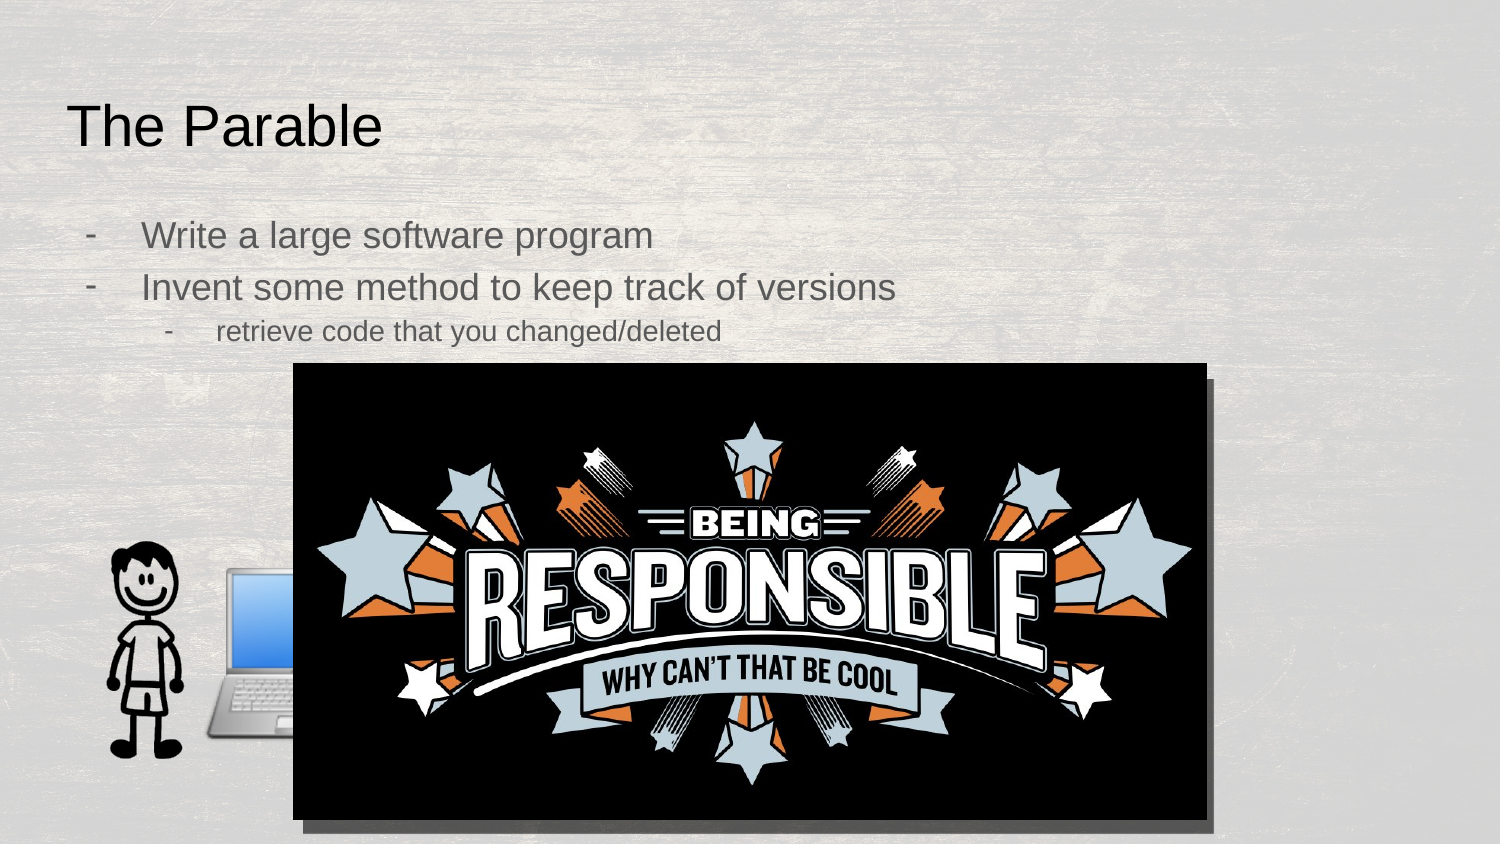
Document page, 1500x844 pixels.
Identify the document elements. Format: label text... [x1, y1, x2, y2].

list Write a large software program Invent some method to keep track of versions retrieve code that you changed/deleted [51, 189, 1449, 750]
title The Parable [51, 72, 1449, 167]
picture [0, 0, 1500, 844]
